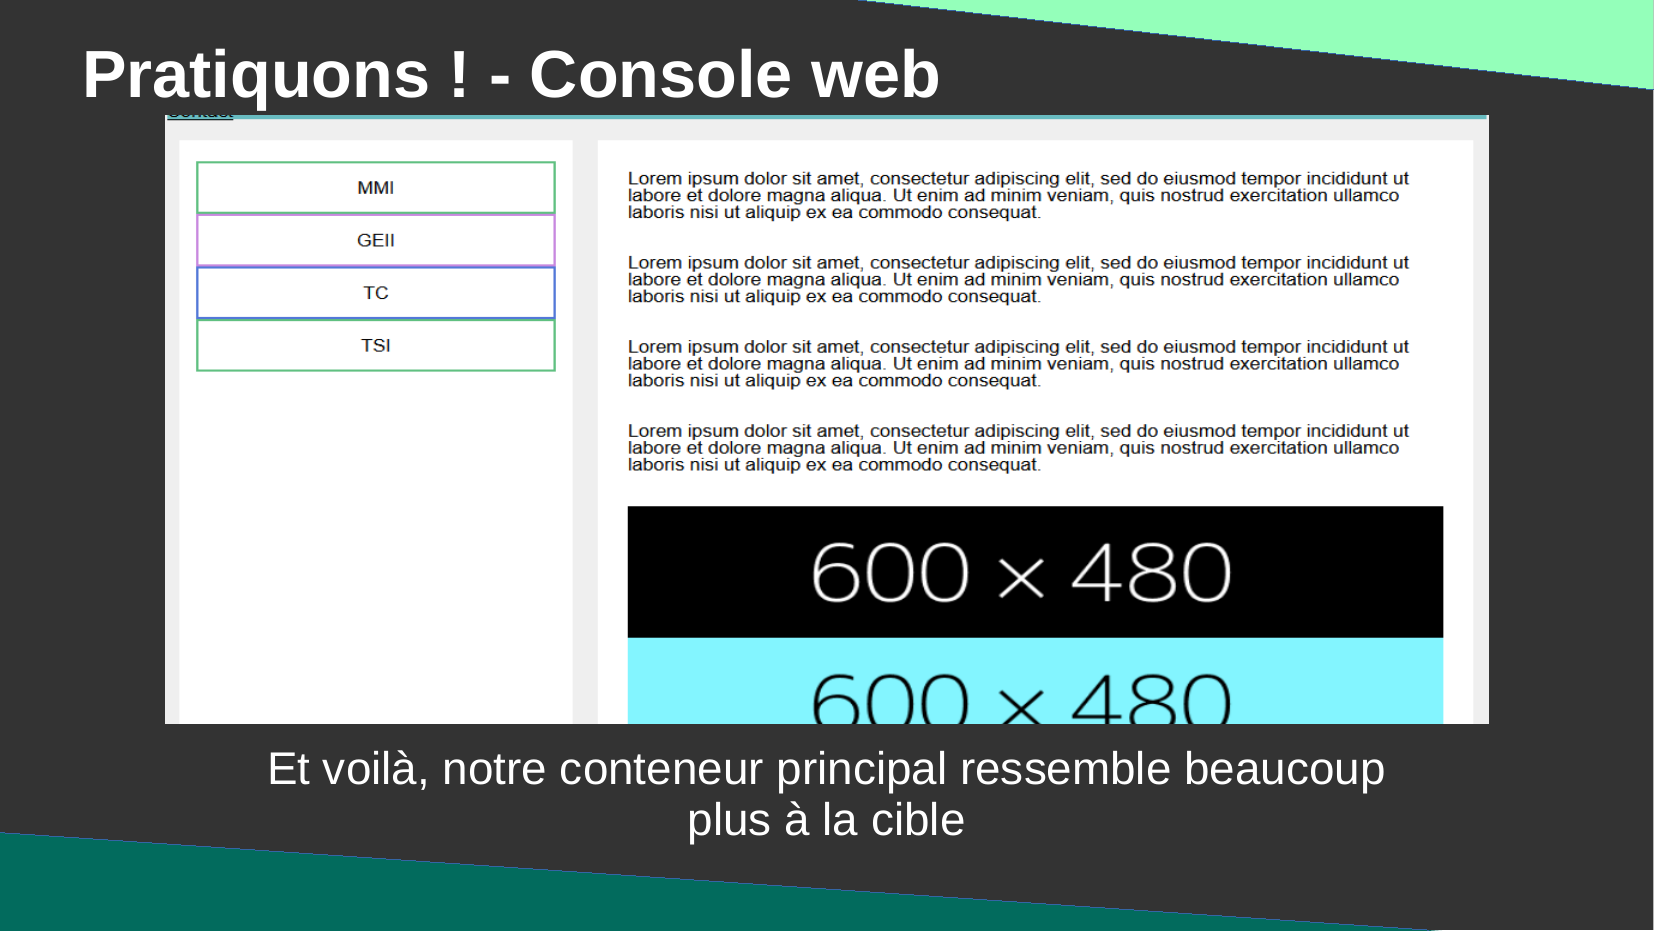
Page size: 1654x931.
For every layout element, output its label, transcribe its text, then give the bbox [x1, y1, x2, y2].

text_box Et voilà, notre conteneur principal ressemble beaucoup plus à la cible [211, 735, 1443, 854]
title Pratiquons ! - Console web [82, 37, 1630, 112]
picture [165, 115, 1489, 724]
text_box [858, 0, 1654, 90]
